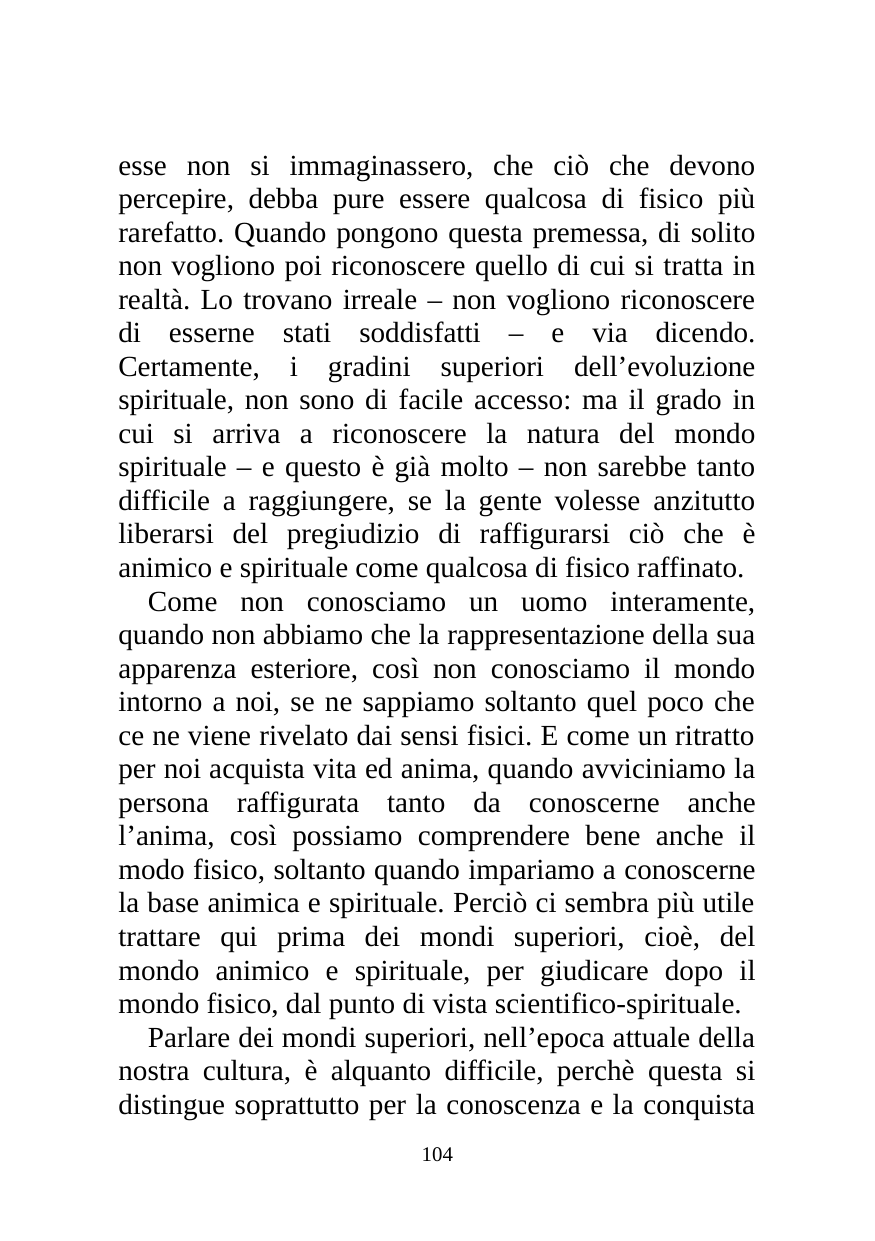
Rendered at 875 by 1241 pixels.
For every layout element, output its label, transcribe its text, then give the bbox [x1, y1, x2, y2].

text esse non si immaginassero, che ciò che devono percepire, debba pure essere qualcosa di fisico più rarefatto. Quando pongono questa premessa, di solito non vogliono poi riconoscere quello di cui si tratta in realtà. Lo trovano irreale – non vogliono riconoscere di esserne stati soddisfatti – e via dicendo. Certamente, i gradini superiori dell’evoluzione spirituale, non sono di facile accesso: ma il grado in cui si arriva a riconoscere la natura del mondo spirituale – e questo è già molto – non sarebbe tanto difficile a raggiungere, se la gente volesse anzitutto liberarsi del pregiudizio di raffigurarsi ciò che è animico e spirituale come qualcosa di fisico raffinato. [118, 148, 756, 584]
text Parlare dei mondi superiori, nell’epoca attuale della nostra cultura, è alquanto difficile, perchè questa si distingue soprattutto per la conoscenza e la conquista [118, 1020, 756, 1120]
text Come non conosciamo un uomo interamente, quando non abbiamo che la rappresentazione della sua apparenza esteriore, così non conosciamo il mondo intorno a noi, se ne sappiamo soltanto quel poco che ce ne viene rivelato dai sensi fisici. E come un ritratto per noi acquista vita ed anima, quando avviciniamo la persona raffigurata tanto da conoscerne anche l’anima, così possiamo comprendere bene anche il modo fisico, soltanto quando impariamo a conoscerne la base animica e spirituale. Perciò ci sembra più utile trattare qui prima dei mondi superiori, cioè, del mondo animico e spirituale, per giudicare dopo il mondo fisico, dal punto di vista scientifico-spirituale. [118, 584, 756, 1020]
